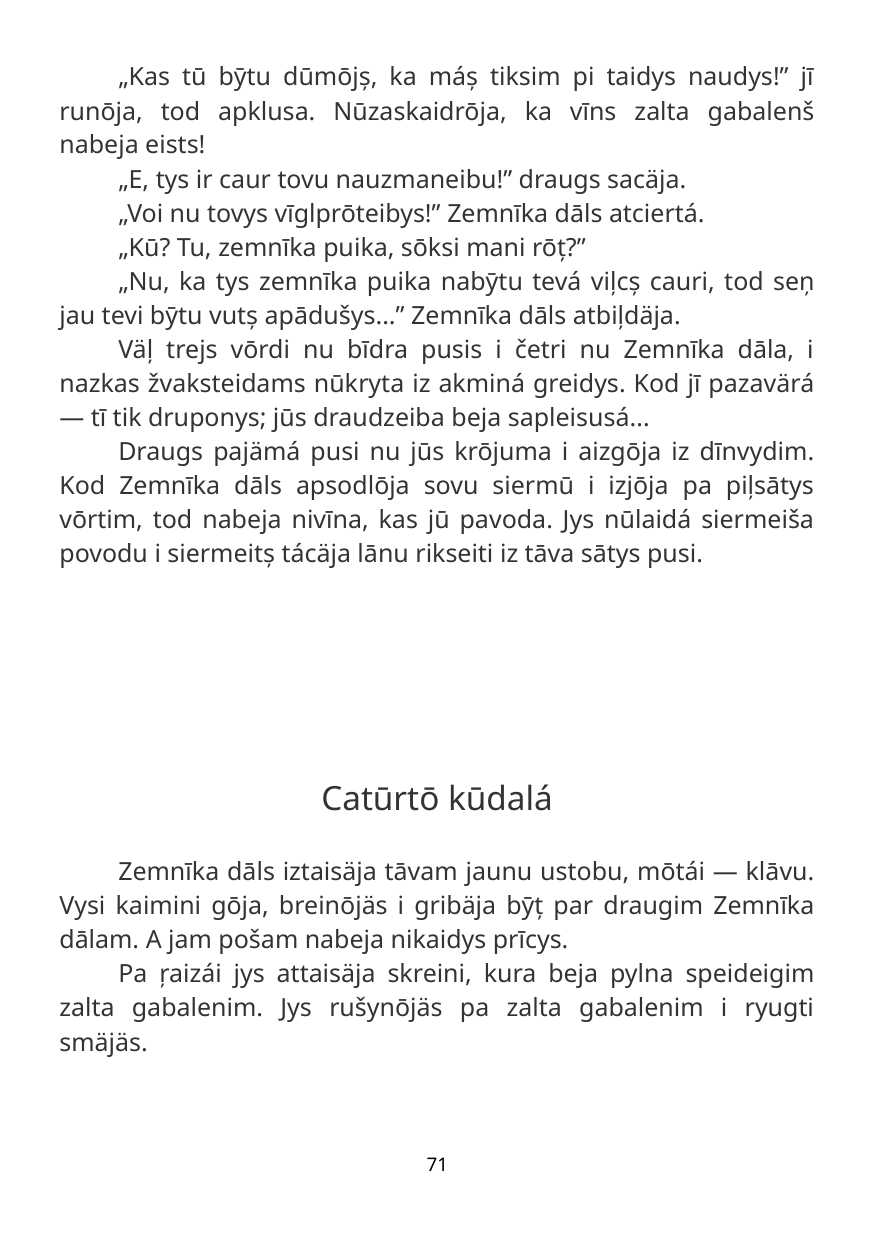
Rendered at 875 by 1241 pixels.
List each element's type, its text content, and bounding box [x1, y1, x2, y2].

text „Voi nu tovys vīglprōteibys!” Zemnīka dāls atciertá. [59, 195, 815, 229]
text „Kas tū bȳtu dūmōjș, ka máș tiksim pi taidys naudys!” jī runōja, tod apklusa. Nūzaskaidrōja, ka vīns zalta gabalenš nabeja eists! [59, 59, 815, 161]
text „Nu, ka tys zemnīka puika nabȳtu tevá viļcș cauri, tod seņ jau tevi bȳtu vutș apādušys...” Zemnīka dāls atbiļdäja. [59, 263, 815, 332]
text Draugs pajämá pusi nu jūs krōjuma i aizgōja iz dīnvydim. Kod Zemnīka dāls apsodlōja sovu siermū i izjōja pa piļsātys vōrtim, tod nabeja nivīna, kas jū pavoda. Jys nūlaidá siermeiša povodu i siermeitș tácäja lānu rikseiti iz tāva sātys pusi. [59, 434, 815, 570]
text „E, tys ir caur tovu nauzmaneibu!” draugs sacäja. [59, 161, 815, 195]
text „Kū? Tu, zemnīka puika, sōksi mani rōț?” [59, 229, 815, 263]
text Pa ŗaizái jys attaisäja skreini, kura beja pylna speideigim zalta gabalenim. Jys rušynōjäs pa zalta gabalenim i ryugti smäjäs. [59, 956, 815, 1058]
text Zemnīka dāls iztaisäja tāvam jaunu ustobu, mōtái — klāvu. Vysi kaimini gōja, breinōjäs i gribäja bȳț par draugim Zemnīka dālam. A jam pošam nabeja nikaidys prīcys. [59, 854, 815, 956]
text Väļ trejs vōrdi nu bīdra pusis i četri nu Zemnīka dāla, i nazkas žvaksteidams nūkryta iz akminá greidys. Kod jī pazavärá — tī tik druponys; jūs draudzeiba beja sapleisusá... [59, 332, 815, 434]
text Catūrtō kūdalá [59, 774, 815, 820]
